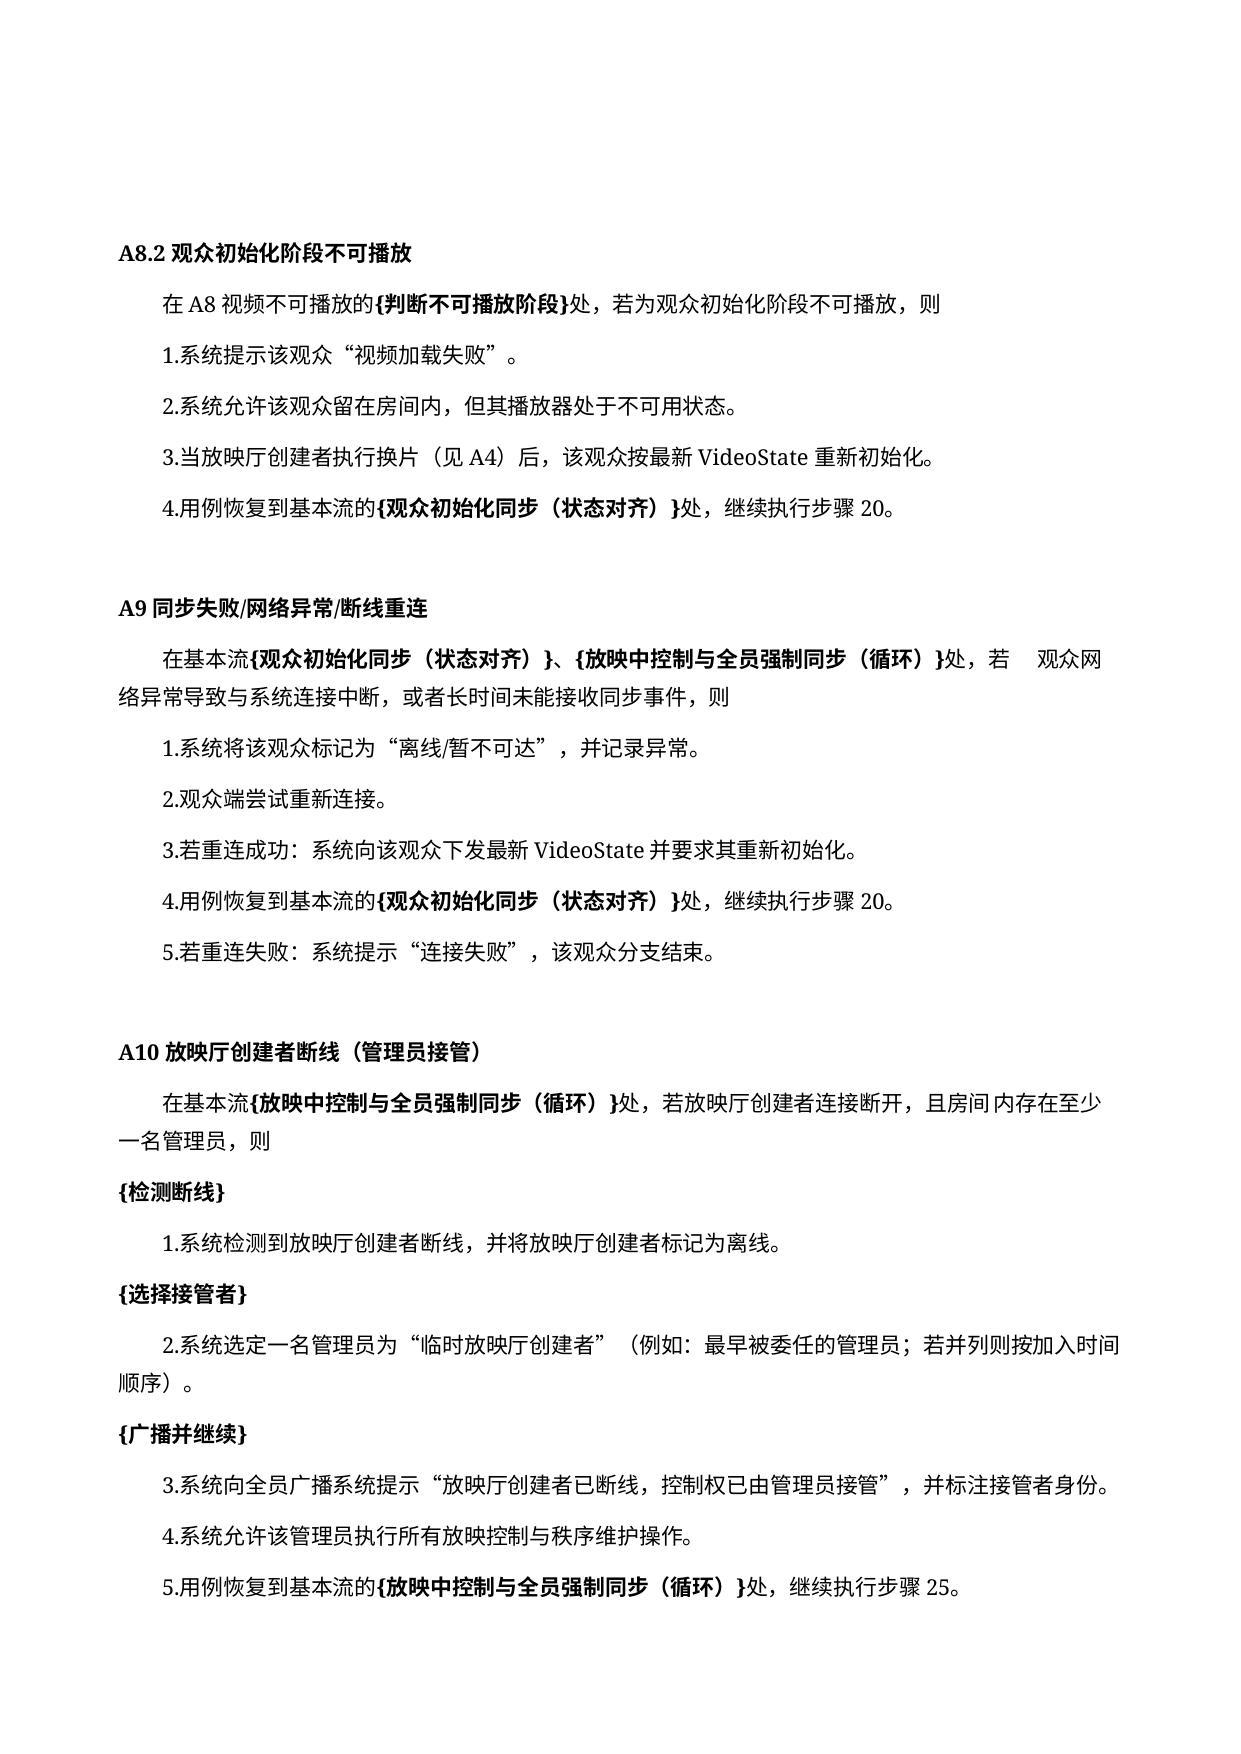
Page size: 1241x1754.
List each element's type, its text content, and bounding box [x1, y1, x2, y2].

text 4.系统允许该管理员执行所有放映控制与秩序维护操作。 [118, 1519, 1122, 1551]
text 在基本流{放映中控制与全员强制同步（循环）}处，若放映厅创建者连接断开，且房间 内存在至少一名管理员，则 [118, 1086, 1122, 1156]
text 2.系统允许该观众留在房间内，但其播放器处于不可用状态。 [118, 389, 1122, 421]
text {选择接管者} [118, 1277, 1122, 1309]
text 4.用例恢复到基本流的{观众初始化同步（状态对齐）}处，继续执行步骤 20。 [118, 884, 1122, 916]
text 1.系统提示该观众“视频加载失败”。 [118, 338, 1122, 370]
text 3.若重连成功：系统向该观众下发最新VideoState并要求其重新初始化。 [118, 833, 1122, 865]
text 2.观众端尝试重新连接。 [118, 782, 1122, 814]
text 5.用例恢复到基本流的{放映中控制与全员强制同步（循环）}处，继续执行步骤 25。 [118, 1570, 1122, 1602]
text 5.若重连失败：系统提示“连接失败”，该观众分支结束。 [118, 935, 1122, 967]
text 3.系统向全员广播系统提示“放映厅创建者已断线，控制权已由管理员接管”，并标注接管者身份。 [118, 1468, 1122, 1499]
text A10 放映厅创建者断线（管理员接管） [118, 1035, 1122, 1067]
text A9 同步失败/网络异常/断线重连 [118, 591, 1122, 623]
text {广播并继续} [118, 1417, 1122, 1448]
text 2.系统选定一名管理员为“临时放映厅创建者”（例如：最早被委任的管理员；若并列则按加入时间顺序）。 [118, 1328, 1122, 1398]
text A8.2 观众初始化阶段不可播放 [118, 236, 1122, 268]
text 1.系统检测到放映厅创建者断线，并将放映厅创建者标记为离线。 [118, 1226, 1122, 1258]
text 4.用例恢复到基本流的{观众初始化同步（状态对齐）}处，继续执行步骤 20。 [118, 491, 1122, 523]
text 3.当放映厅创建者执行换片（见 A4）后，该观众按最新VideoState 重新初始化。 [118, 440, 1122, 472]
text 1.系统将该观众标记为“离线/暂不可达”，并记录异常。 [118, 731, 1122, 763]
text 在A8 视频不可播放的{判断不可播放阶段}处，若为观众初始化阶段不可播放，则 [118, 287, 1122, 319]
text {检测断线} [118, 1175, 1122, 1207]
text 在基本流{观众初始化同步（状态对齐）}、{放映中控制与全员强制同步（循环）}处，若 观众网络异常导致与系统连接中断，或者长时间未能接收同步事件，则 [118, 642, 1122, 712]
